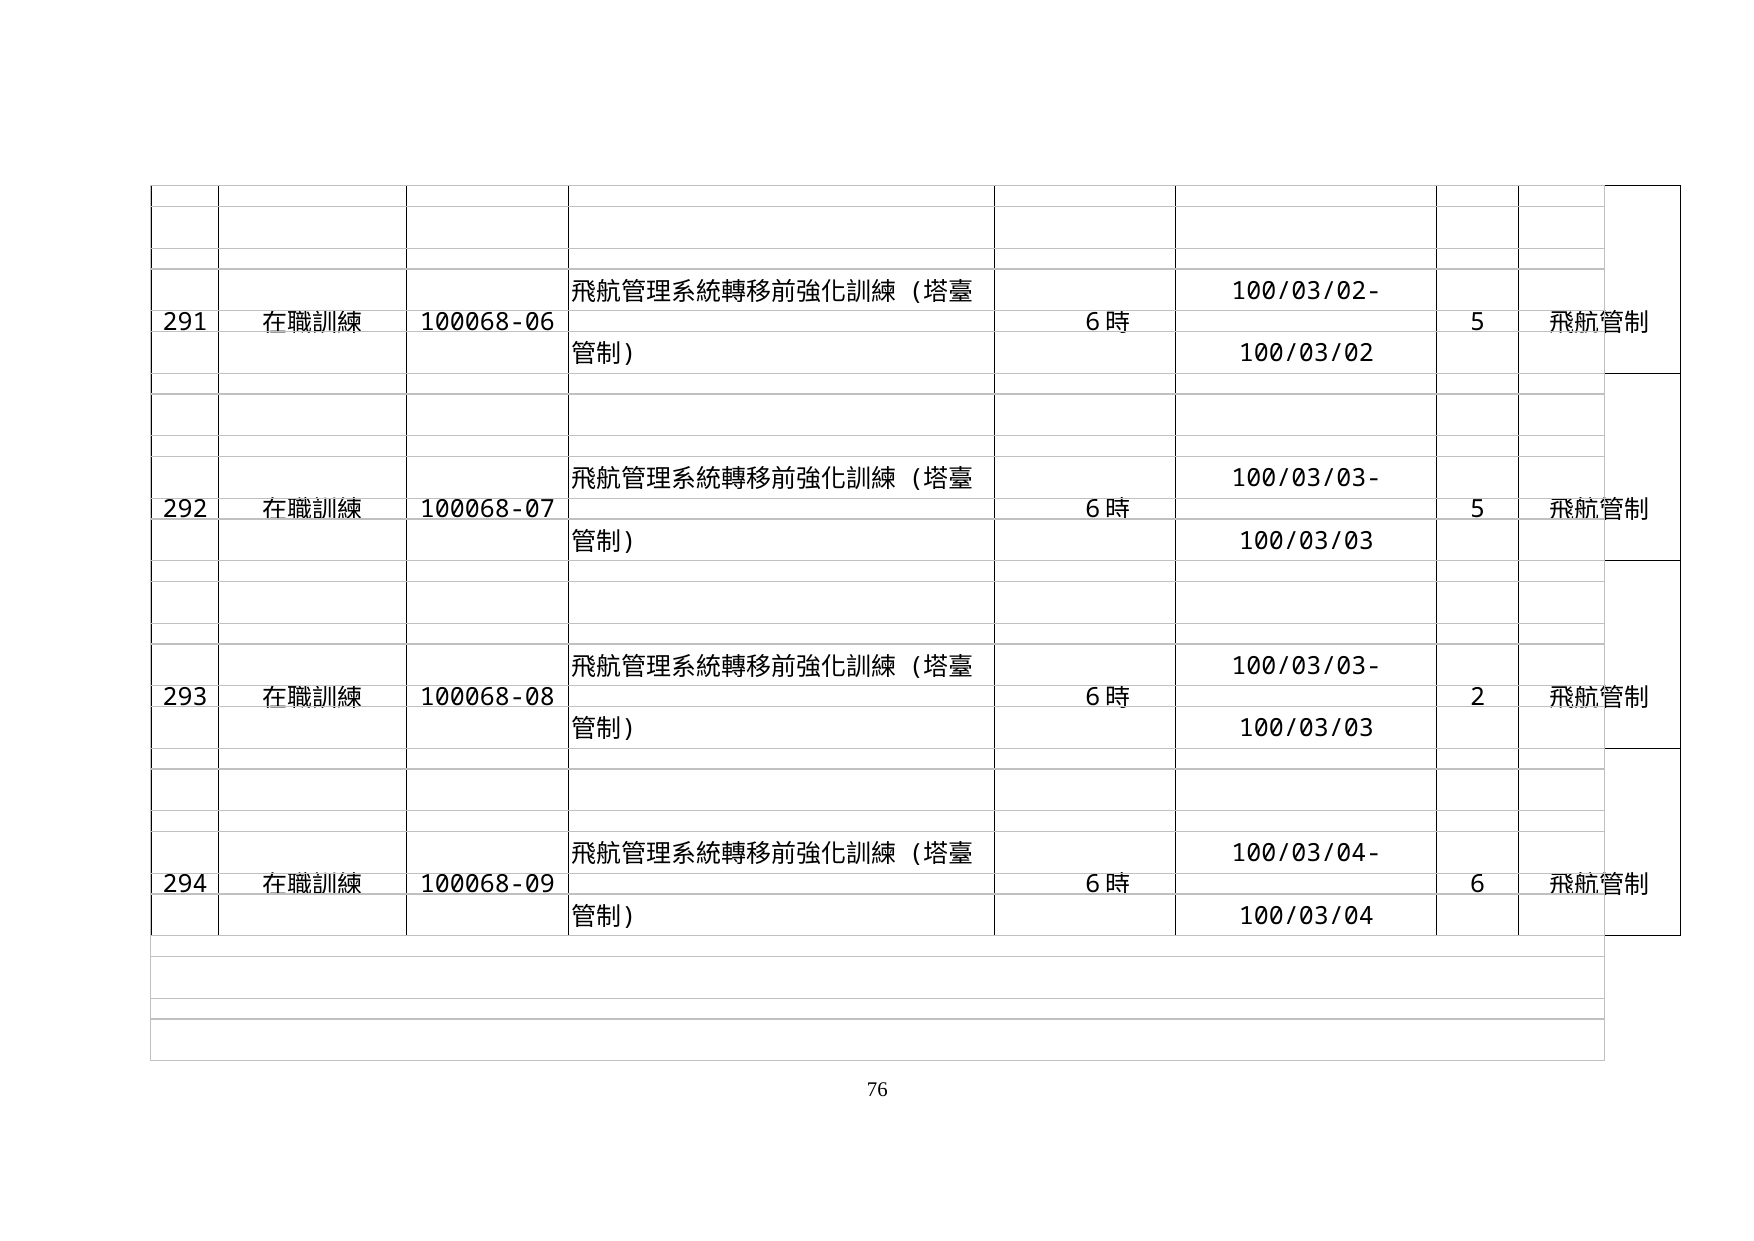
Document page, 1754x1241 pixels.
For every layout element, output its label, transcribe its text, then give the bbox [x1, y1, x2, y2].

table_cell [407, 624, 568, 643]
table_cell 在職訓練 [219, 770, 406, 810]
table_cell [569, 436, 994, 456]
table_cell [152, 207, 218, 248]
table_cell 飛航管制 [1519, 832, 1604, 873]
table_cell 飛航管制 [1519, 374, 1604, 393]
table_cell [1176, 811, 1436, 831]
table_cell 100068-07 [407, 499, 568, 518]
table_cell 6時 [995, 499, 1124, 518]
table_cell 在職訓練 [335, 311, 353, 331]
table_cell 291 [152, 311, 218, 331]
table_cell 在職訓練 [219, 624, 406, 643]
table_cell [569, 561, 994, 581]
table_cell 飛航管制 [1519, 207, 1604, 248]
table_cell [407, 832, 568, 873]
table_cell 在職訓練 [219, 311, 271, 331]
table_cell [1176, 561, 1436, 581]
table_cell [569, 811, 994, 831]
table_cell [1176, 207, 1436, 248]
table_cell 在職訓練 [219, 457, 406, 498]
table_cell 在職訓練 [269, 874, 293, 893]
table_cell 6時 [1123, 686, 1175, 706]
table_cell 飛航管制 [1605, 186, 1680, 373]
table_cell [1437, 707, 1518, 748]
table_cell [407, 895, 568, 935]
table_cell 292 [152, 499, 218, 518]
table_cell [569, 874, 994, 893]
table_cell 100/03/03- [1176, 457, 1436, 498]
table_cell 6時 [995, 270, 1175, 310]
table_cell [1437, 332, 1518, 373]
table_cell 6時 [995, 874, 1124, 893]
table_cell 飛航管制 [1519, 582, 1604, 623]
table_cell 在職訓練 [355, 686, 406, 706]
table_cell 在職訓練 [219, 374, 406, 393]
table_cell [1437, 582, 1518, 623]
table_cell 6時 [995, 624, 1175, 643]
table_cell 6時 [995, 582, 1175, 623]
table_cell [407, 270, 568, 310]
table_cell [569, 249, 994, 268]
table_cell 飛航管制 [1519, 874, 1579, 893]
table_cell [152, 436, 218, 456]
table_cell [1176, 499, 1436, 518]
table_cell [1437, 457, 1518, 498]
table_cell [1437, 811, 1518, 831]
table_cell 6時 [1123, 499, 1175, 518]
table_cell 飛航管制 [1519, 811, 1604, 831]
table_cell 6時 [995, 395, 1175, 435]
table_cell [407, 645, 568, 685]
table_cell 飛航管制 [1581, 686, 1604, 706]
table_cell [1437, 436, 1518, 456]
table_cell 在職訓練 [219, 874, 271, 893]
table_cell 5 [1437, 499, 1518, 518]
table_cell 6時 [995, 436, 1175, 456]
table_cell [1176, 582, 1436, 623]
table_cell [569, 374, 994, 393]
table_cell [407, 749, 568, 768]
table_cell [152, 582, 218, 623]
table_cell 飛航管制 [1519, 499, 1579, 518]
table_cell [1176, 624, 1436, 643]
table_cell [1437, 249, 1518, 268]
table_cell 飛航管制 [1519, 270, 1604, 310]
table_cell [1176, 311, 1436, 331]
table_cell [152, 374, 218, 393]
table_cell 6時 [995, 686, 1124, 706]
table_cell [152, 332, 218, 373]
table_cell [1176, 770, 1436, 810]
table_cell 飛航管制 [1519, 311, 1579, 331]
table_cell [407, 770, 568, 810]
table_cell 在職訓練 [219, 249, 406, 268]
table_cell [1437, 645, 1518, 685]
table_cell [1176, 749, 1436, 768]
table_cell 在職訓練 [335, 686, 353, 706]
table_cell [152, 832, 218, 873]
table_cell [152, 520, 218, 560]
table_cell 在職訓練 [269, 686, 293, 706]
table_cell 在職訓練 [219, 645, 406, 685]
table_cell 6時 [995, 561, 1175, 581]
table_cell 飛航管理系統轉移前強化訓練 (塔臺 [569, 457, 994, 498]
table_cell 在職訓練 [324, 874, 333, 893]
table_cell [152, 186, 218, 206]
table_cell [1437, 561, 1518, 581]
table_cell 100/03/04 [1176, 895, 1436, 935]
table_cell 6時 [995, 332, 1175, 373]
table_cell 管制) [569, 332, 994, 373]
table_cell [1176, 249, 1436, 268]
table_cell [152, 561, 218, 581]
table_cell [407, 374, 568, 393]
table_cell 在職訓練 [355, 311, 406, 331]
table_cell 飛航管制 [1605, 749, 1680, 935]
table_cell 在職訓練 [335, 499, 353, 518]
table_cell [569, 749, 994, 768]
table_cell [407, 707, 568, 748]
table_cell 管制) [569, 895, 994, 935]
table_cell [152, 395, 218, 435]
table_cell 2 [1437, 686, 1518, 706]
table_cell 飛航管制 [1519, 624, 1604, 643]
table_cell 294 [152, 874, 218, 893]
table_cell 在職訓練 [219, 436, 406, 456]
table_cell 100/03/02- [1176, 270, 1436, 310]
table_cell [1437, 207, 1518, 248]
table_cell 飛航管制 [1581, 499, 1604, 518]
table_cell 飛航管制 [1519, 436, 1604, 456]
table_cell 管制) [569, 520, 994, 560]
table_cell 飛航管理系統轉移前強化訓練 (塔臺 [569, 270, 994, 310]
table_cell 在職訓練 [306, 686, 324, 706]
table_cell 6時 [1123, 311, 1175, 331]
table_cell 管制) [569, 707, 994, 748]
table_cell 在職訓練 [219, 499, 271, 518]
table_cell [152, 895, 218, 935]
table_cell 在職訓練 [219, 395, 406, 435]
table_cell 6時 [995, 311, 1124, 331]
table_cell 6 [1437, 874, 1518, 893]
table_cell [569, 499, 994, 518]
table_cell 100/03/03 [1176, 707, 1436, 748]
table_cell [407, 332, 568, 373]
table_cell 6時 [1089, 507, 1096, 515]
table_cell 6時 [995, 374, 1175, 393]
table_cell [1437, 832, 1518, 873]
table_cell 6時 [995, 249, 1175, 268]
table_cell [569, 582, 994, 623]
table_cell 飛航管制 [1605, 561, 1680, 748]
table_cell [1437, 770, 1518, 810]
table_cell [1437, 895, 1518, 935]
table_cell [152, 707, 218, 748]
table_cell 在職訓練 [219, 270, 406, 310]
table_cell [152, 749, 218, 768]
table_cell 100/03/04- [1176, 832, 1436, 873]
table_cell [569, 311, 994, 331]
table_cell 飛航管制 [1519, 749, 1604, 768]
table_cell 飛航管制 [1519, 249, 1604, 268]
table_cell [1176, 374, 1436, 393]
table_cell [1437, 749, 1518, 768]
table_cell 飛航管理系統轉移前強化訓練 (塔臺 [569, 645, 994, 685]
table_cell 飛航管制 [1519, 561, 1604, 581]
table_cell 100/03/02 [1176, 332, 1436, 373]
table_cell 飛航管制 [1519, 186, 1604, 206]
table_cell [1437, 395, 1518, 435]
table_cell 飛航管制 [1519, 770, 1604, 810]
table_cell [569, 186, 994, 206]
table_cell 在職訓練 [219, 582, 406, 623]
table_cell [152, 457, 218, 498]
table_cell [152, 770, 218, 810]
table_cell 飛航管制 [1519, 395, 1604, 435]
table_cell [407, 436, 568, 456]
table_cell 在職訓練 [219, 520, 406, 560]
table_cell 飛航管制 [1581, 874, 1604, 893]
table_cell 在職訓練 [324, 686, 333, 706]
table_cell [569, 395, 994, 435]
table_cell 在職訓練 [269, 311, 293, 331]
table_cell 100068-08 [407, 686, 568, 706]
table_cell [1176, 395, 1436, 435]
table_cell 在職訓練 [219, 749, 406, 768]
table_cell [407, 561, 568, 581]
table_cell 在職訓練 [219, 895, 406, 935]
table_cell 在職訓練 [219, 686, 271, 706]
table_cell [1437, 374, 1518, 393]
table_cell 6時 [1123, 874, 1175, 893]
table_cell [1437, 186, 1518, 206]
table_cell 飛航管制 [1519, 457, 1604, 498]
table_cell 飛航管制 [1519, 332, 1604, 373]
table_cell [569, 686, 994, 706]
table_cell 在職訓練 [355, 499, 406, 518]
table_cell [152, 624, 218, 643]
table_cell 在職訓練 [219, 186, 406, 206]
table_cell [1437, 270, 1518, 310]
table_cell 5 [1437, 311, 1518, 331]
table_cell 在職訓練 [355, 874, 406, 893]
table_cell [152, 645, 218, 685]
table_cell 6時 [995, 770, 1175, 810]
table_cell 在職訓練 [269, 499, 293, 518]
table_cell [1176, 186, 1436, 206]
table_cell 飛航管制 [1519, 520, 1604, 560]
table_cell 6時 [995, 520, 1175, 560]
table_cell 飛航管制 [1519, 645, 1604, 685]
table_cell 100068-09 [407, 874, 568, 893]
table_cell 飛航管制 [1519, 895, 1604, 935]
table_cell 飛航管制 [1519, 686, 1579, 706]
table_cell 6時 [995, 895, 1175, 935]
table_cell [1437, 520, 1518, 560]
table_cell [407, 395, 568, 435]
table_cell [407, 811, 568, 831]
table_cell 在職訓練 [219, 707, 406, 748]
table_cell [407, 457, 568, 498]
table_cell 飛航管制 [1605, 374, 1680, 560]
table_cell [407, 582, 568, 623]
table_cell [569, 624, 994, 643]
table_cell [152, 811, 218, 831]
table_cell [407, 207, 568, 248]
table_cell [407, 186, 568, 206]
table_cell 6時 [1089, 882, 1096, 890]
table_cell 在職訓練 [219, 207, 406, 248]
table_cell 在職訓練 [306, 499, 324, 518]
table_cell 6時 [995, 832, 1175, 873]
table_cell 飛航管理系統轉移前強化訓練 (塔臺 [569, 832, 994, 873]
table_cell [407, 520, 568, 560]
table_cell 在職訓練 [306, 311, 324, 331]
table_cell 飛航管制 [1581, 311, 1604, 331]
table_cell 在職訓練 [219, 332, 406, 373]
table_cell 在職訓練 [306, 874, 324, 893]
table_cell [1176, 874, 1436, 893]
table_cell [1176, 436, 1436, 456]
table_cell 在職訓練 [219, 561, 406, 581]
table_cell 6時 [995, 186, 1175, 206]
table_cell [407, 249, 568, 268]
table_cell 在職訓練 [219, 832, 406, 873]
table_cell 6時 [995, 707, 1175, 748]
table_cell 飛航管制 [1519, 707, 1604, 748]
table_cell 在職訓練 [335, 874, 353, 893]
table_cell [152, 270, 218, 310]
table_cell 在職訓練 [324, 311, 333, 331]
table_cell 100/03/03 [1176, 520, 1436, 560]
table_cell [1437, 624, 1518, 643]
table_cell [1176, 686, 1436, 706]
table_cell 在職訓練 [324, 499, 333, 518]
table_cell [152, 249, 218, 268]
table_cell 6時 [995, 811, 1175, 831]
table_cell 6時 [995, 457, 1175, 498]
table_cell 6時 [995, 207, 1175, 248]
table_cell 100/03/03- [1176, 645, 1436, 685]
table_cell [569, 770, 994, 810]
table_cell 100068-06 [407, 311, 568, 331]
table_cell 在職訓練 [219, 811, 406, 831]
table_cell 6時 [995, 749, 1175, 768]
table_cell 293 [152, 686, 218, 706]
table_cell [569, 207, 994, 248]
table_cell 6時 [995, 645, 1175, 685]
